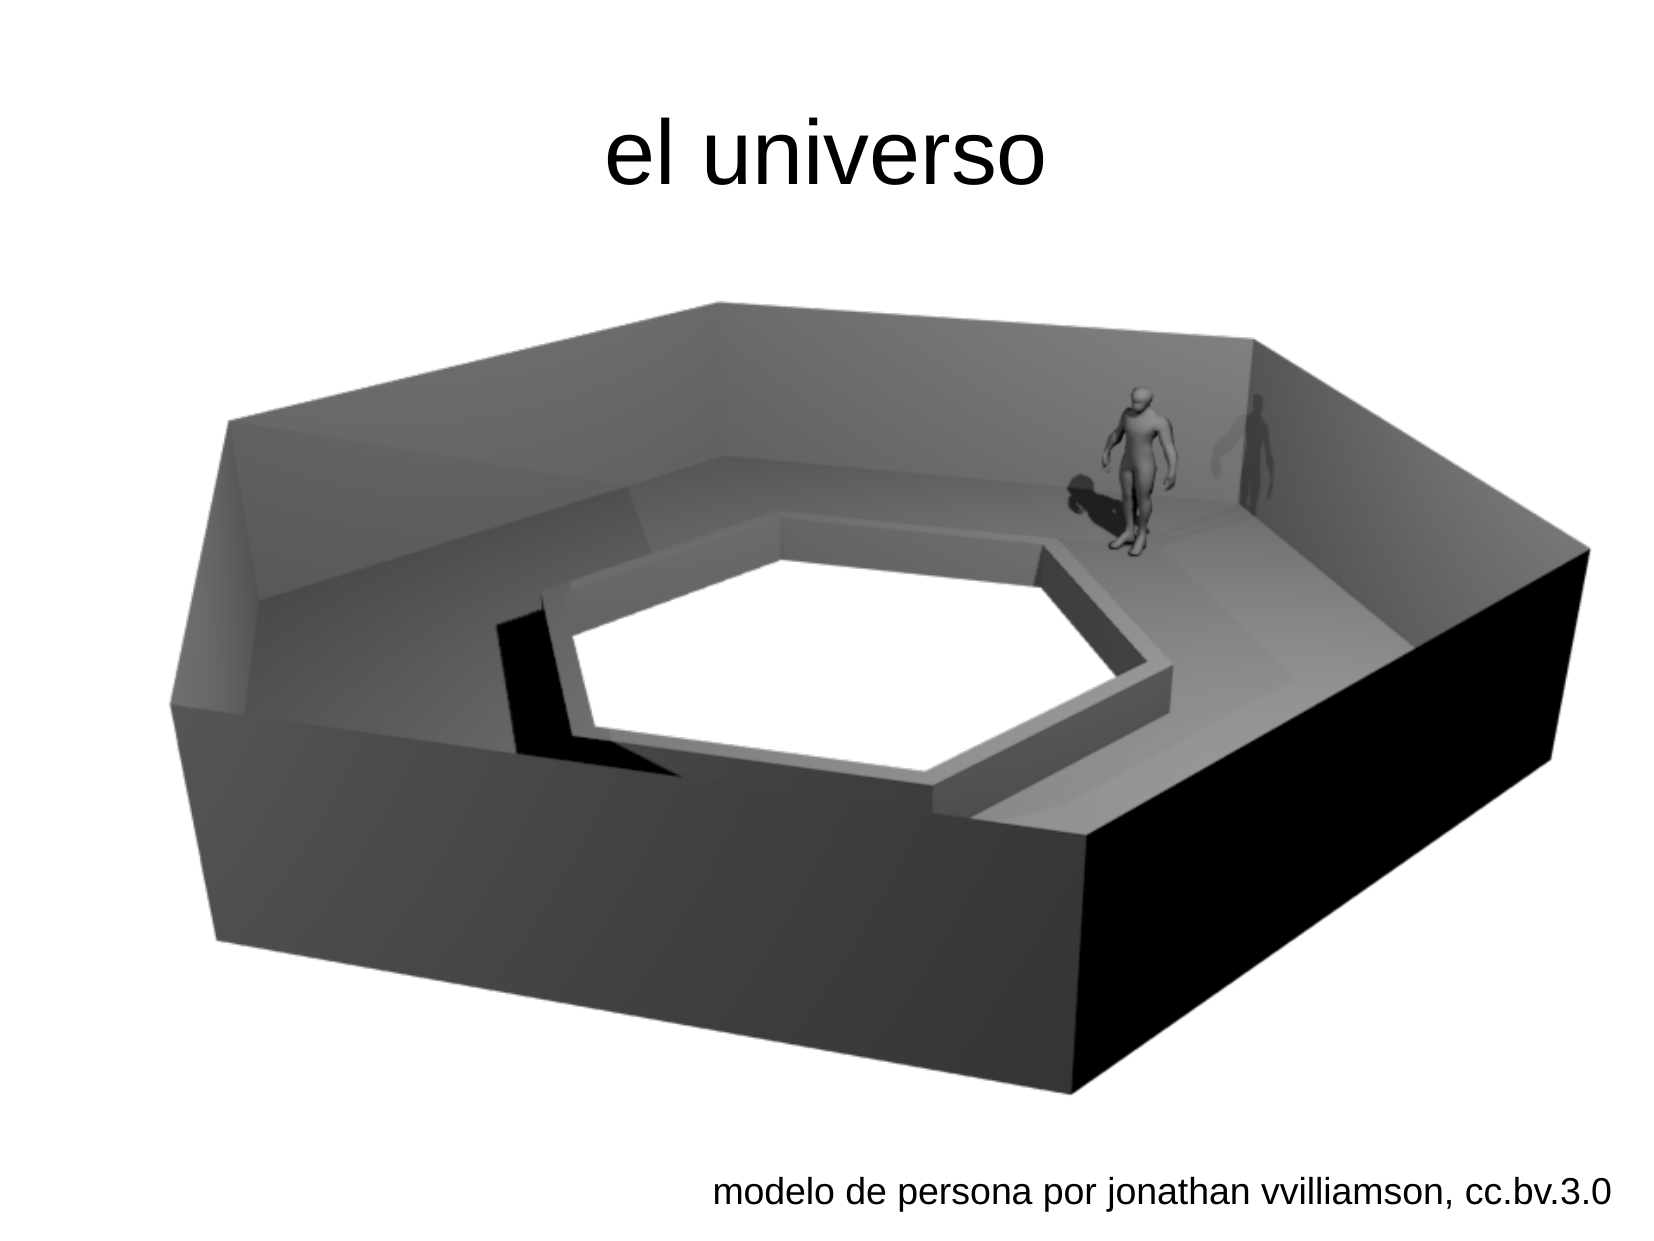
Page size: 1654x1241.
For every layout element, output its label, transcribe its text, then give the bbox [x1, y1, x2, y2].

title el universo [82, 49, 1571, 212]
text_box modelo de persona por jonathan vvilliamson, cc.bv.3.0 [697, 1163, 1627, 1221]
picture [11, 212, 1654, 1143]
